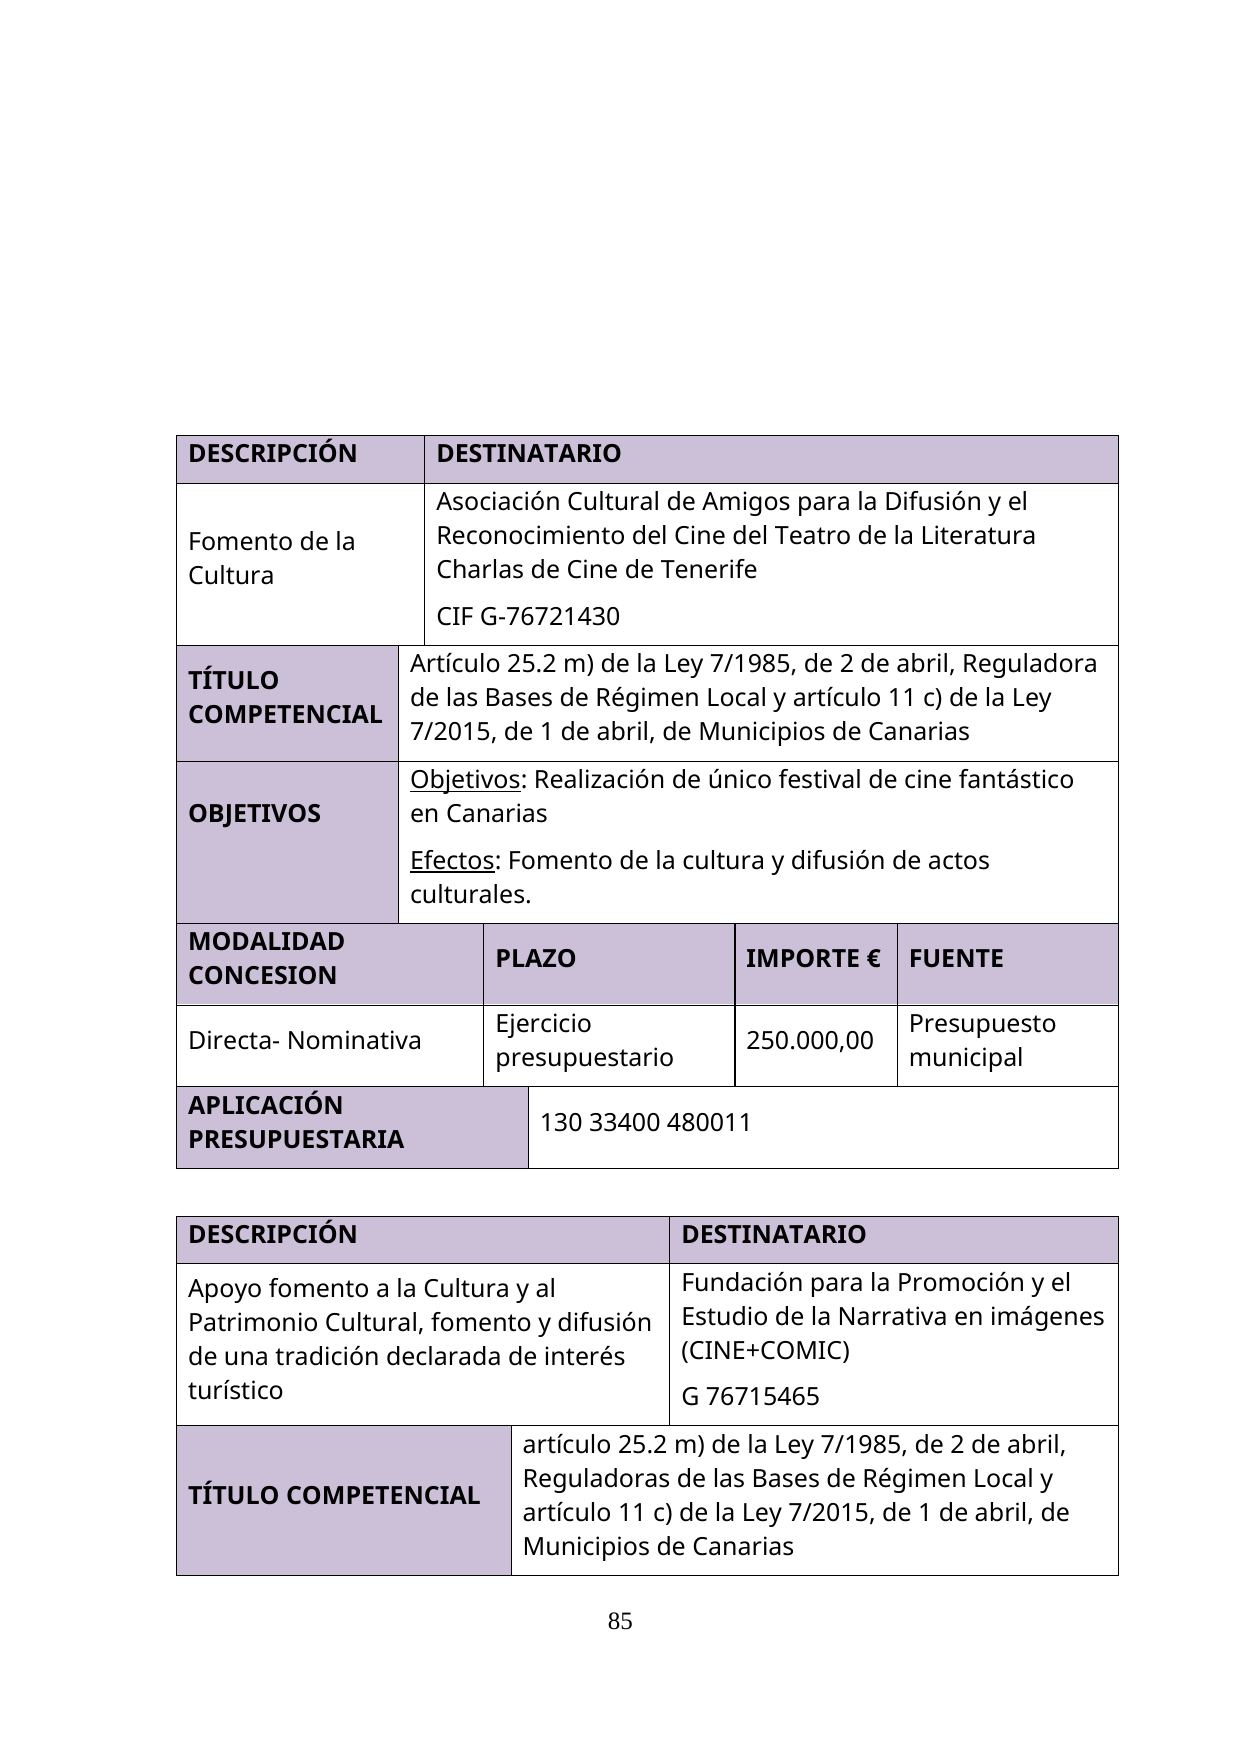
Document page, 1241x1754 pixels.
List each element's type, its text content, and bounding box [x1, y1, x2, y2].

table_cell FUENTE [898, 924, 1118, 1004]
table_cell PLAZO [484, 924, 734, 1004]
table_cell OBJETIVOS [177, 762, 398, 923]
table_cell Artículo 25.2 m) de la Ley 7/1985, de 2 de abril, Reguladora de las Bases de Régimen Local y artículo 11 c) de la Ley 7/2015, de 1 de abril, de Municipios de Canarias [399, 646, 1118, 761]
table_cell Asociación Cultural de Amigos para la Difusión y el Reconocimiento del Cine del Teatro de la Literatura Charlas de Cine de Tenerife CIF G-76721430 [425, 484, 1118, 645]
table_cell Apoyo fomento a la Cultura y al Patrimonio Cultural, fomento y difusión de una tradición declarada de interés turístico [177, 1264, 669, 1425]
table_header DESTINATARIO [670, 1217, 1118, 1263]
table_cell TÍTULO COMPETENCIAL [177, 1426, 511, 1575]
table_cell TÍTULO COMPETENCIAL [177, 646, 398, 761]
table_cell Presupuesto municipal [898, 1006, 1118, 1086]
table_cell Fundación para la Promoción y el Estudio de la Narrativa en imágenes (CINE+COMIC) G 76715465 [670, 1264, 1118, 1425]
table_cell Ejercicio presupuestario [484, 1006, 734, 1086]
table_cell APLICACIÓN PRESUPUESTARIA [177, 1087, 528, 1168]
table_header DESCRIPCIÓN [177, 436, 424, 483]
table_cell artículo 25.2 m) de la Ley 7/1985, de 2 de abril, Reguladoras de las Bases de Régimen Local y artículo 11 c) de la Ley 7/2015, de 1 de abril, de Municipios de Canarias [512, 1426, 1118, 1575]
table_cell MODALIDAD CONCESION [177, 924, 483, 1004]
table_cell 250.000,00 [736, 1006, 897, 1086]
table_header DESCRIPCIÓN [177, 1217, 669, 1263]
table_cell Objetivos: Realización de único festival de cine fantástico en Canarias Efectos: Fomento de la cultura y difusión de actos culturales. [399, 762, 1118, 923]
table_cell IMPORTE € [736, 924, 897, 1004]
table_header DESTINATARIO [425, 436, 1118, 483]
table_cell Directa- Nominativa [177, 1006, 483, 1086]
table_cell Fomento de la Cultura [177, 484, 424, 645]
table_cell 130 33400 480011 [529, 1087, 1118, 1168]
